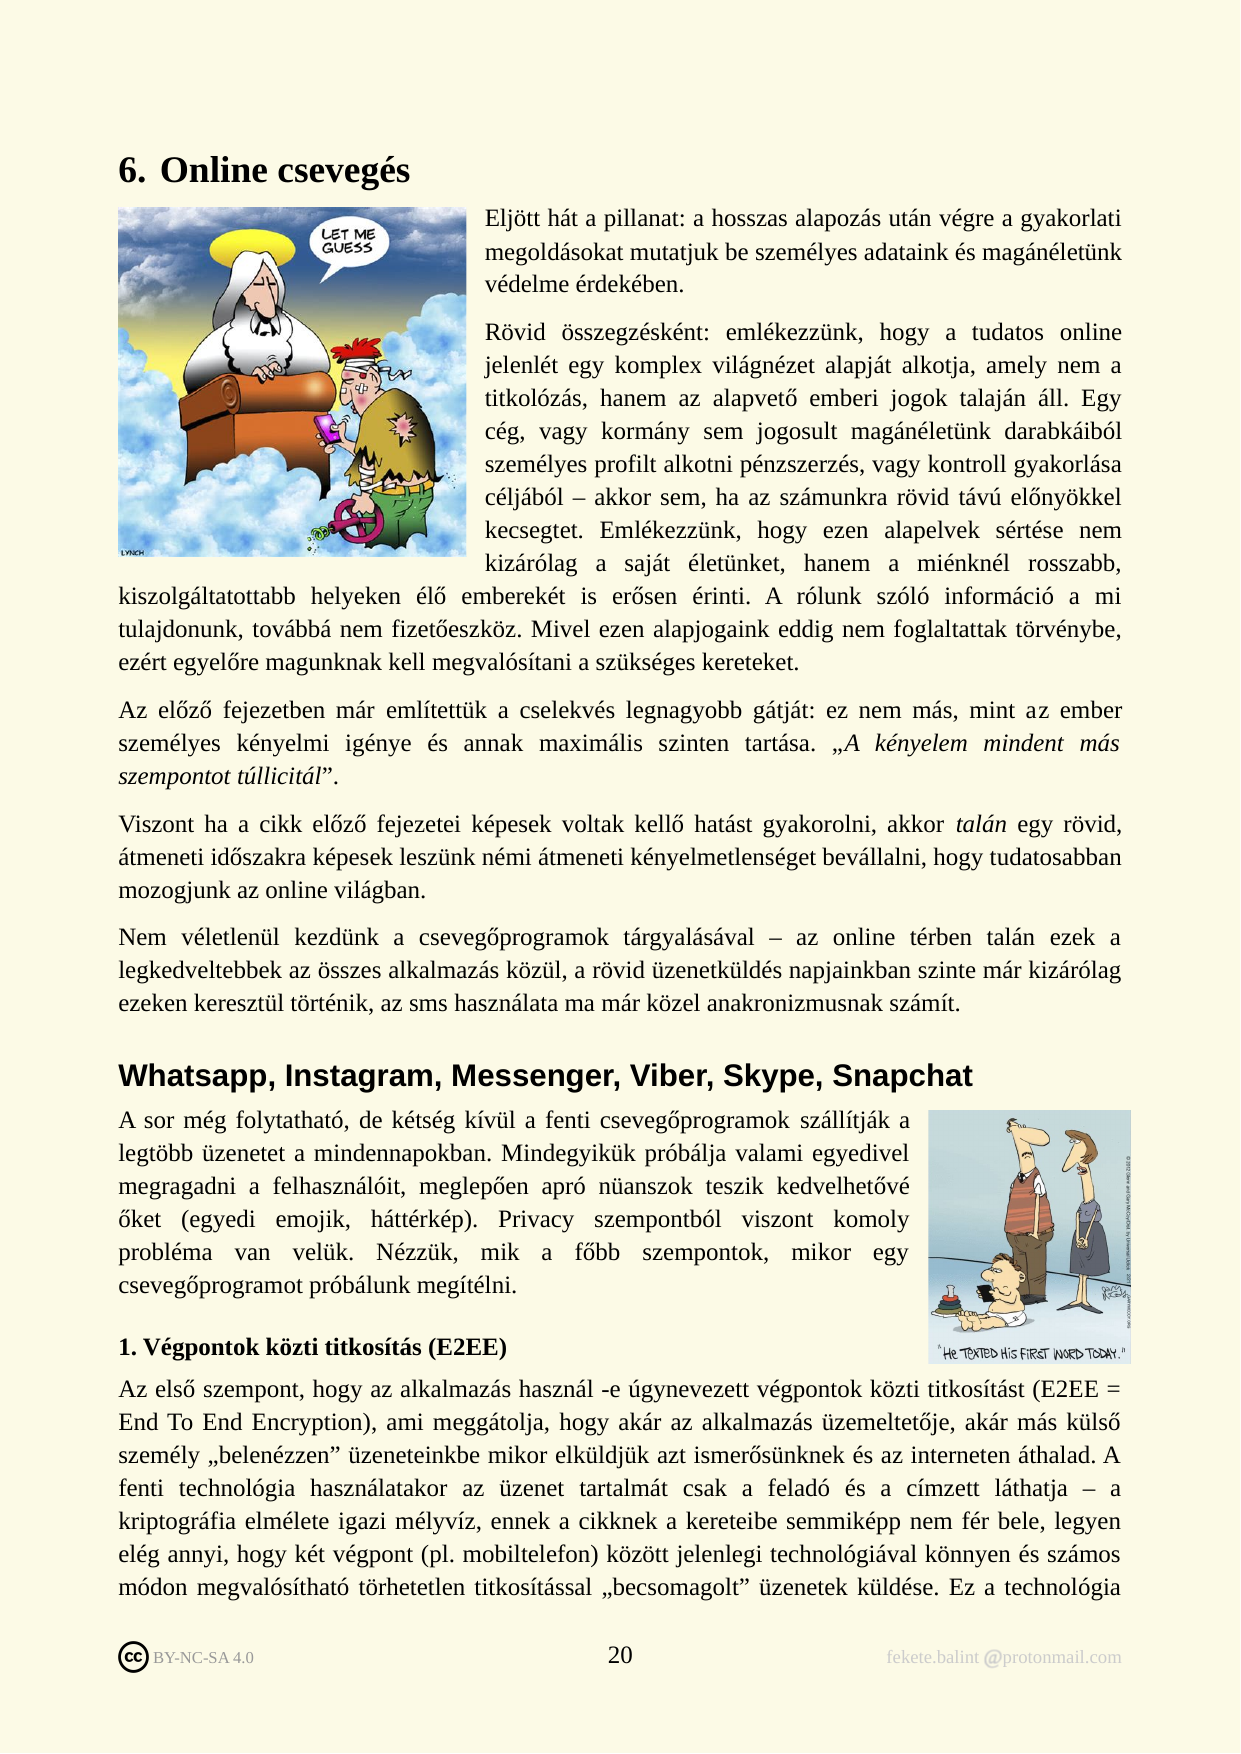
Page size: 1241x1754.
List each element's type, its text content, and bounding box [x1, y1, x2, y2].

picture [118, 1641, 149, 1673]
subtitle Online csevegés [118, 148, 1122, 191]
text Eljött hát a pillanat: a hosszas alapozás után végre a gyakorlati megoldásokat mutatjuk be személyes adataink és magánéletünk védelme érdekében. [118, 203, 1122, 298]
text A sor még folytatható, de kétség kívül a fenti csevegőprogramok szállítják a legtöbb üzenetet a mindennapokban. Mindegyikük próbálja valami egyedivel megragadni a felhasználóit, meglepően apró nüanszok teszik kedvelhetővé őket (egyedi emojik, háttérkép). Privacy szempontból viszont komoly probléma van velük. Nézzük, mik a főbb szempontok, mikor egy csevegőprogramot próbálunk megítélni. [118, 1105, 1122, 1299]
text Viszont ha a cikk előző fejezetei képesek voltak kellő hatást gyakorolni, akkor talán egy rövid, átmeneti időszakra képesek leszünk némi átmeneti kényelmetlenséget bevállalni, hogy tudatosabban mozogjunk az online világban. [118, 809, 1122, 903]
text Rövid összegzésként: emlékezzünk, hogy a tudatos online jelenlét egy komplex világnézet alapját alkotja, amely nem a titkolózás, hanem az alapvető emberi jogok talaján áll. Egy cég, vagy kormány sem jogosult magánéletünk darabkáiból személyes profilt alkotni pénzszerzés, vagy kontroll gyakorlása céljából – akkor sem, ha az számunkra rövid távú előnyökkel kecsegtet. Emlékezzünk, hogy ezen alapelvek sértése nem kizárólag a saját életünket, hanem a miénknél rosszabb, kiszolgáltatottabb helyeken élő emberekét is erősen érinti. A rólunk szóló információ a mi tulajdonunk, továbbá nem fizetőeszköz. Mivel ezen alapjogaink eddig nem foglaltattak törvénybe, ezért egyelőre magunknak kell megvalósítani a szükséges kereteket. [118, 317, 1122, 676]
picture [982, 1648, 1003, 1669]
text Az előző fejezetben már említettük a cselekvés legnagyobb gátját: ez nem más, mint az ember személyes kényelmi igénye és annak maximális szinten tartása. „A kényelem mindent más szempontot túllicitál”. [118, 695, 1122, 790]
subtitle Whatsapp, Instagram, Messenger, Viber, Skype, Snapchat [118, 1057, 1122, 1093]
subtitle 1. Végpontok közti titkosítás (E2EE) [118, 1332, 928, 1361]
picture [118, 207, 467, 557]
text Nem véletlenül kezdünk a csevegőprogramok tárgyalásával – az online térben talán ezek a legkedveltebbek az összes alkalmazás közül, a rövid üzenetküldés napjainkban szinte már kizárólag ezeken keresztül történik, az sms használata ma már közel anakronizmusnak számít. [118, 922, 1122, 1017]
picture [928, 1110, 1131, 1364]
text Az első szempont, hogy az alkalmazás használ -e úgynevezett végpontok közti titkosítást (E2EE = End To End Encryption), ami meggátolja, hogy akár az alkalmazás üzemeltetője, akár más külső személy „belenézzen” üzeneteinkbe mikor elküldjük azt ismerősünknek és az interneten áthalad. A fenti technológia használatakor az üzenet tartalmát csak a feladó és a címzett láthatja – a kriptográfia elmélete igazi mélyvíz, ennek a cikknek a kereteibe semmiképp nem fér bele, legyen elég annyi, hogy két végpont (pl. mobiltelefon) között jelenlegi technológiával könnyen és számos módon megvalósítható törhetetlen titkosítással „becsomagolt” üzenetek küldése. Ez a technológia [118, 1374, 1122, 1601]
